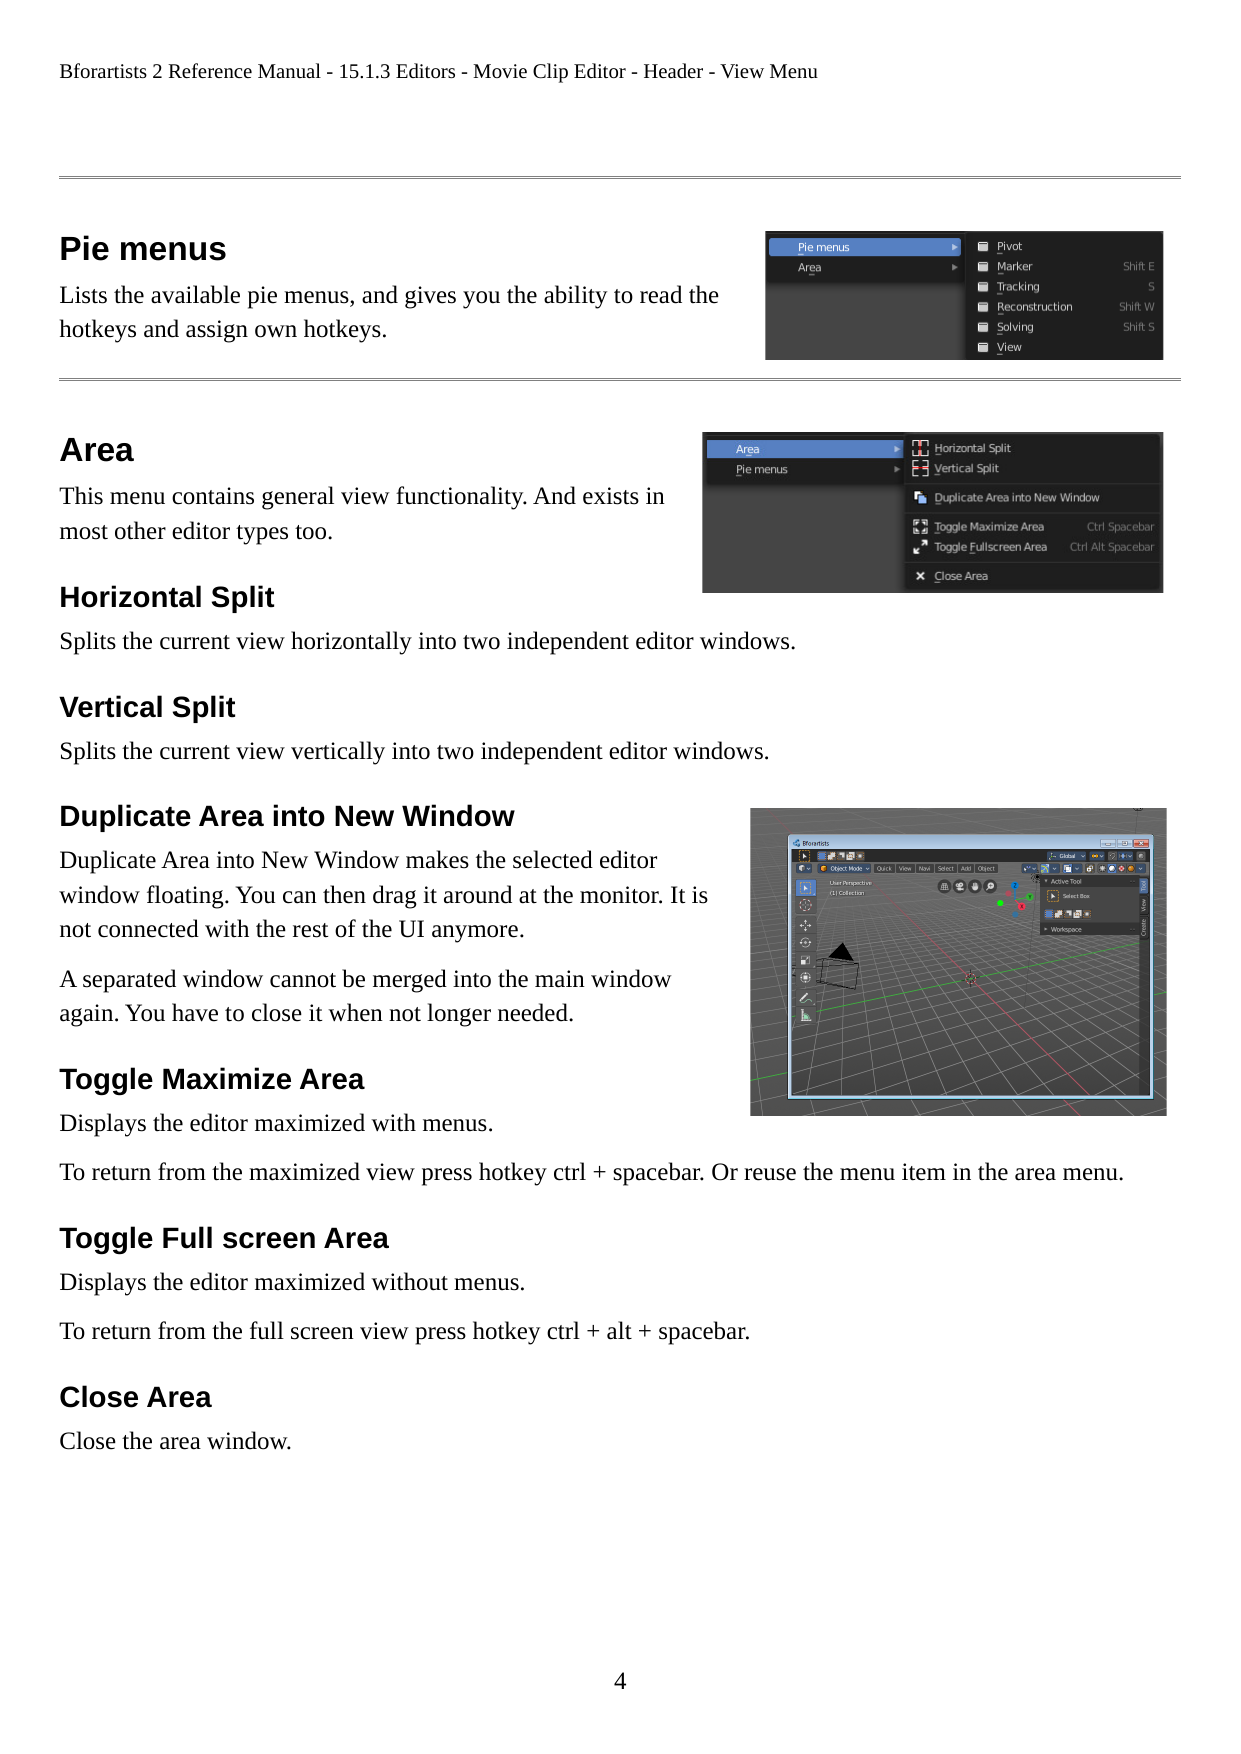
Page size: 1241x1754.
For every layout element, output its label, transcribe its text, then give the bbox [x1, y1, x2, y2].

subtitle Close Area [59, 1380, 1181, 1413]
subtitle Horizontal Split [59, 579, 1181, 613]
subtitle Vertical Split [59, 689, 1181, 723]
text Displays the editor maximized without menus. [59, 1267, 1181, 1296]
picture [765, 231, 1164, 360]
text Displays the editor maximized with menus. [59, 1108, 1181, 1137]
text This menu contains general view functionality. And exists in most other editor types too. [59, 481, 702, 545]
text Duplicate Area into New Window makes the selected editor window floating. You can then drag it around at the monitor. It is not connected with the rest of the UI anymore. [59, 846, 750, 943]
text Lists the available pie menus, and gives you the ability to read the hotkeys and assign own hotkeys. [59, 280, 765, 343]
subtitle Toggle Full screen Area [59, 1221, 1181, 1254]
text Splits the current view horizontally into two independent editor windows. [59, 626, 1181, 654]
text A separated window cannot be merged into the main window again. You have to close it when not longer needed. [59, 964, 750, 1027]
text Close the area window. [59, 1426, 1181, 1455]
text To return from the full screen view press hotkey ctrl + alt + spacebar. [59, 1316, 1181, 1345]
subtitle Toggle Maximize Area [59, 1062, 750, 1096]
text To return from the maximized view press hotkey ctrl + spacebar. Or reuse the menu item in the area menu. [59, 1157, 1181, 1186]
subtitle [1167, 1062, 1181, 1096]
subtitle Pie menus [59, 229, 1181, 267]
text Splits the current view vertically into two independent editor windows. [59, 736, 1181, 764]
picture [702, 432, 1164, 593]
subtitle Area [59, 430, 1181, 469]
picture [750, 808, 1167, 1116]
subtitle Duplicate Area into New Window [59, 799, 1181, 833]
